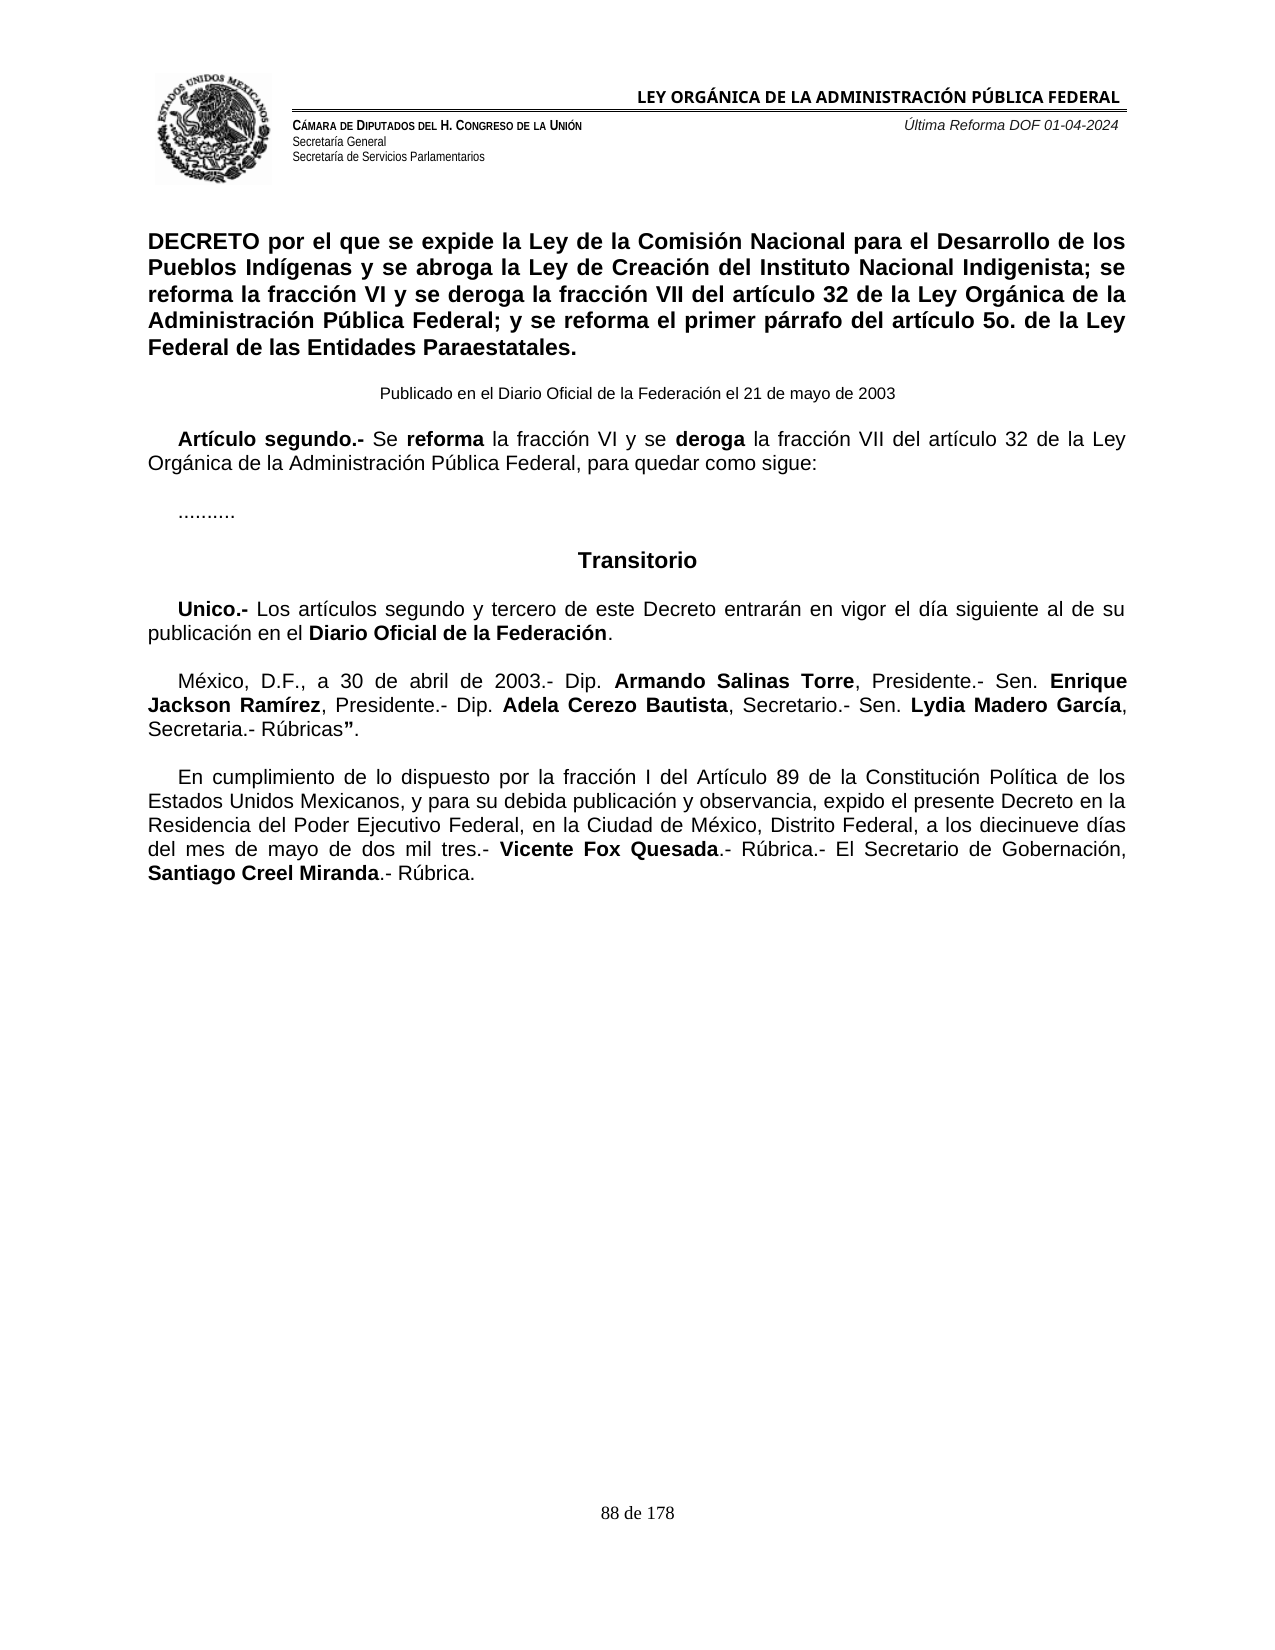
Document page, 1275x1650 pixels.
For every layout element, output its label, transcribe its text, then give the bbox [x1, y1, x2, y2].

text Publicado en el Diario Oficial de la Federación el 21 de mayo de 2003 [148, 384, 1127, 403]
text Unico.- Los artículos segundo y tercero de este Decreto entrarán en vigor el día siguiente al de su publicación en el Diario Oficial de la Federación. [148, 597, 1127, 645]
text México, D.F., a 30 de abril de 2003.- Dip. Armando Salinas Torre, Presidente.- Sen. Enrique Jackson Ramírez, Presidente.- Dip. Adela Cerezo Bautista, Secretario.- Sen. Lydia Madero García, Secretaria.- Rúbricas”. [148, 669, 1127, 741]
text En cumplimiento de lo dispuesto por la fracción I del Artículo 89 de la Constitución Política de los Estados Unidos Mexicanos, y para su debida publicación y observancia, expido el presente Decreto en la Residencia del Poder Ejecutivo Federal, en la Ciudad de México, Distrito Federal, a los diecinueve días del mes de mayo de dos mil tres.- Vicente Fox Quesada.- Rúbrica.- El Secretario de Gobernación, Santiago Creel Miranda.- Rúbrica. [148, 765, 1127, 884]
text DECRETO por el que se expide la Ley de la Comisión Nacional para el Desarrollo de los Pueblos Indígenas y se abroga la Ley de Creación del Instituto Nacional Indigenista; se reforma la fracción VI y se deroga la fracción VII del artículo 32 de la Ley Orgánica de la Administración Pública Federal; y se reforma el primer párrafo del artículo 5o. de la Ley Federal de las Entidades Paraestatales. [148, 228, 1127, 360]
text Transitorio [148, 547, 1127, 573]
text .......... [148, 499, 1127, 523]
text Artículo segundo.- Se reforma la fracción VI y se deroga la fracción VII del artículo 32 de la Ley Orgánica de la Administración Pública Federal, para quedar como sigue: [148, 427, 1127, 475]
